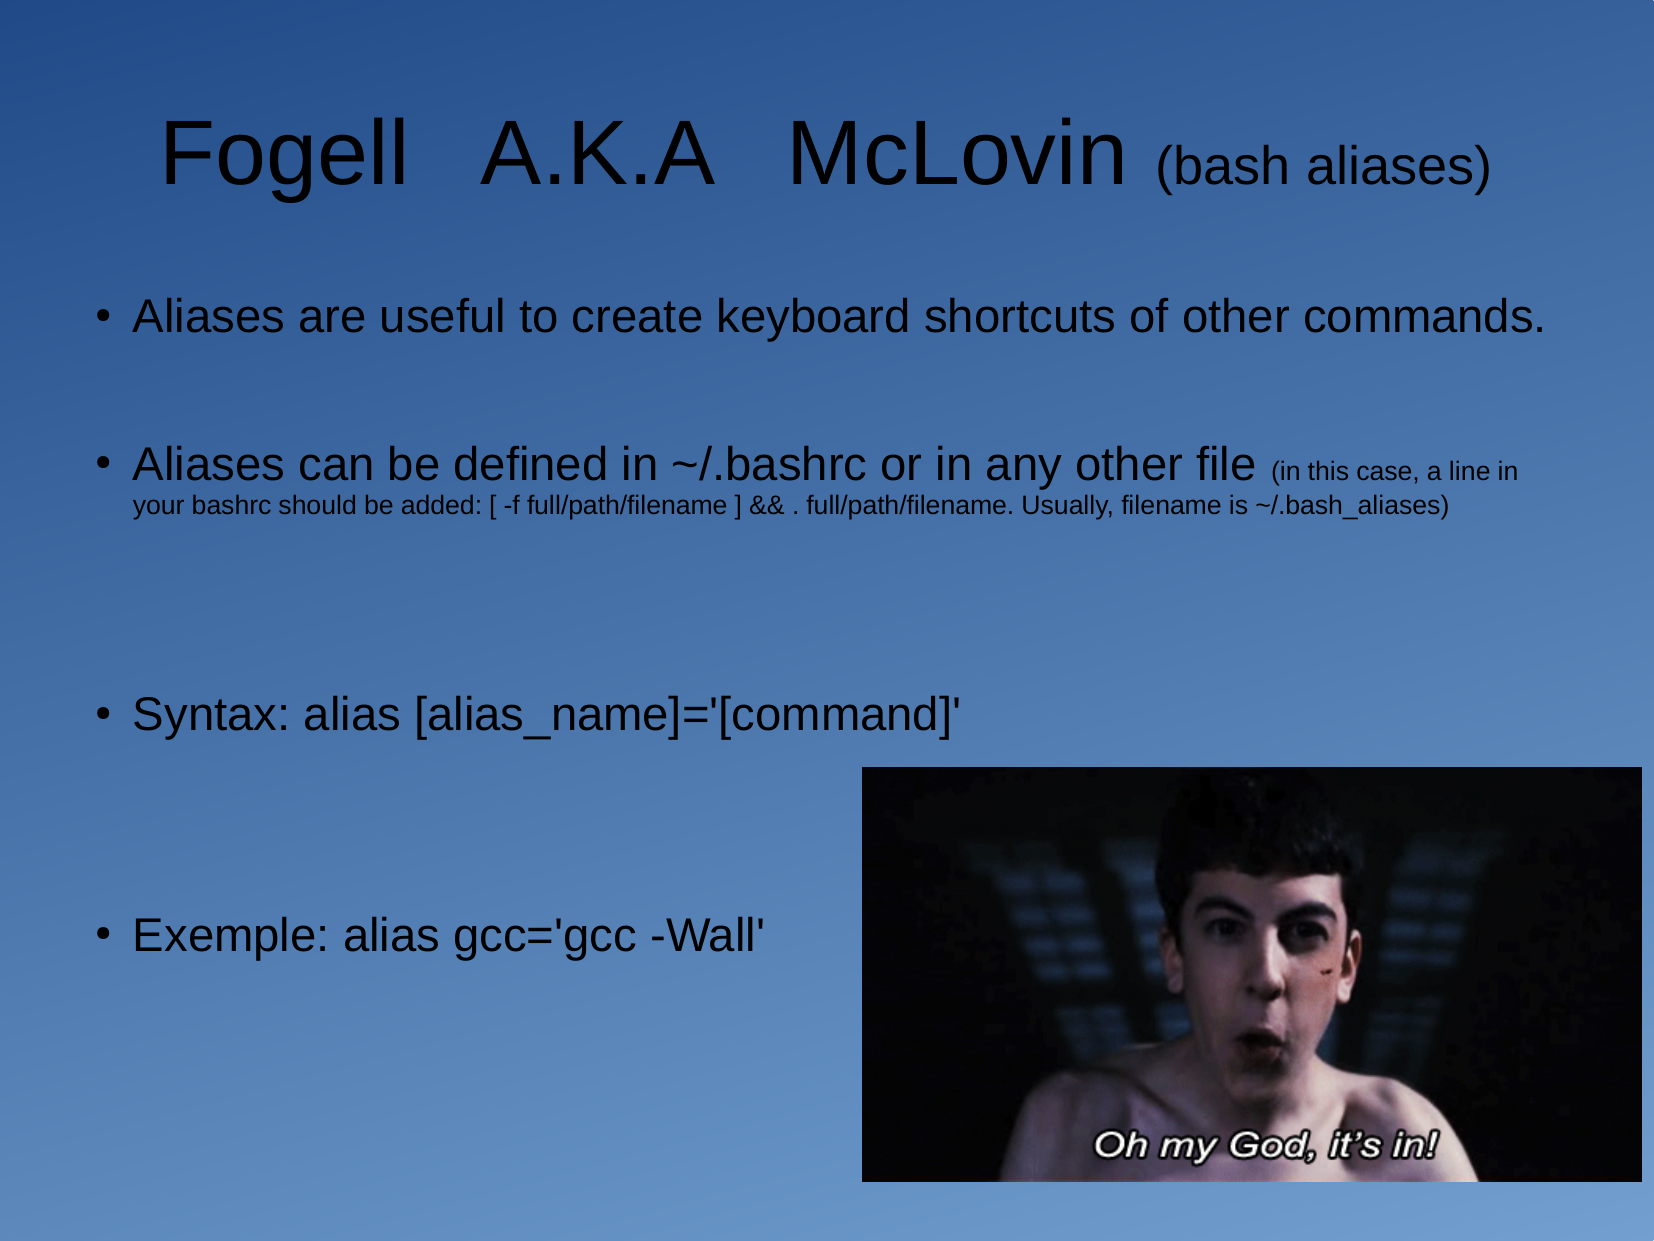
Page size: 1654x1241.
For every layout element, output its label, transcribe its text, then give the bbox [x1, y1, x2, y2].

title Fogell A.K.A McLovin (bash aliases) [82, 49, 1571, 257]
list Aliases are useful to create keyboard shortcuts of other commands. Aliases can be defined in ~/.bashrc or in any other file (in this case, a line in your bashrc should be added: [ -f full/path/filename ] && . full/path/filename. Usually, filename is ~/.bash_aliases) Syntax: alias [alias_name]='[command]' Exemple: alias gcc='gcc -Wall' [82, 290, 1571, 1010]
picture [862, 767, 1642, 1182]
